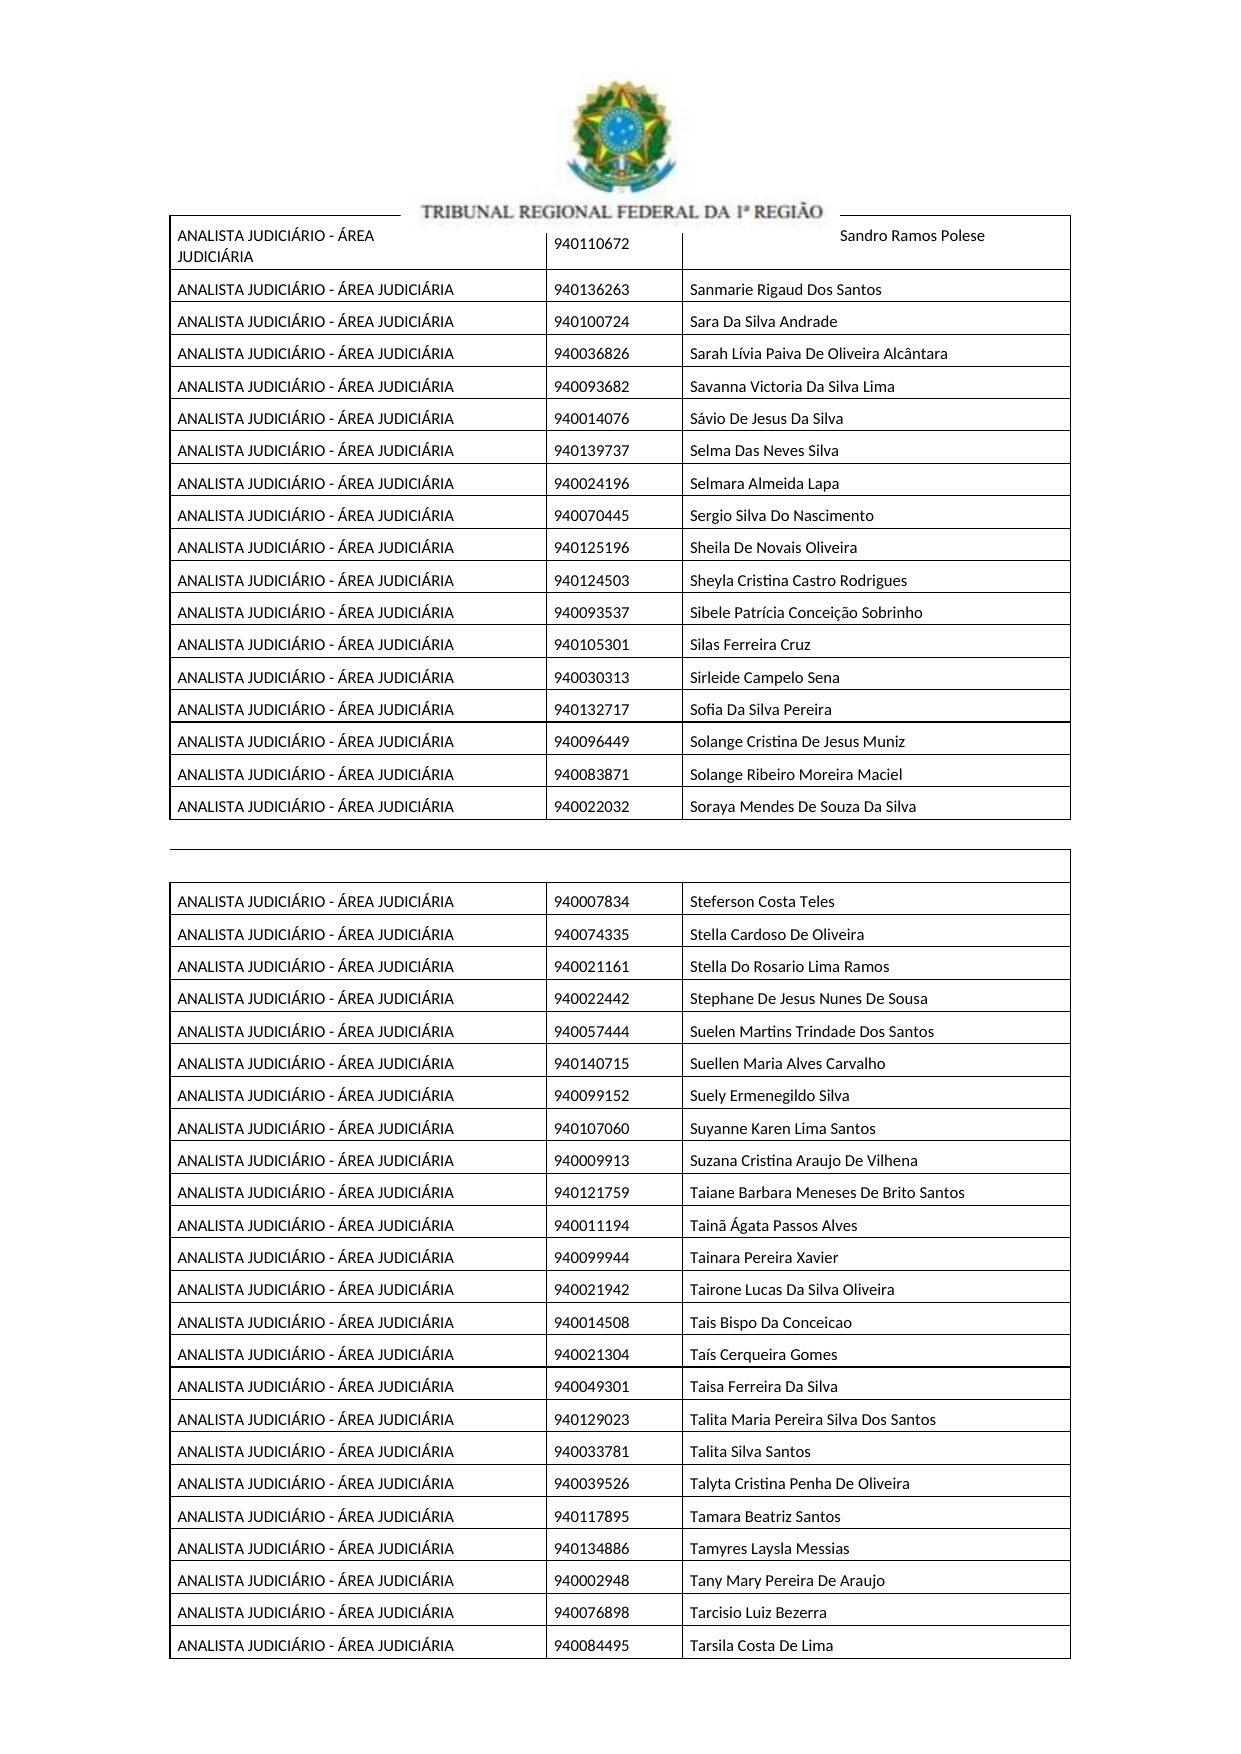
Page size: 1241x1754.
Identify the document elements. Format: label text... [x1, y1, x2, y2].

table_cell 940009913 [547, 1141, 682, 1172]
table_cell Taisa Ferreira Da Silva [683, 1368, 1070, 1399]
table_cell ANALISTA JUDICIÁRIO - ÁREA JUDICIÁRIA [171, 1238, 546, 1269]
table_cell 940039526 [547, 1465, 682, 1496]
table_cell 940096449 [547, 723, 682, 754]
table_cell Tany Mary Pereira De Araujo [683, 1561, 1070, 1593]
table_header INSCRIÇÃO [546, 850, 683, 882]
table_cell Tarsila Costa De Lima [683, 1626, 1070, 1657]
table_cell 940140715 [547, 1044, 682, 1076]
table_cell Steferson Costa Teles [683, 883, 1070, 914]
table_cell Savanna Victoria Da Silva Lima [683, 367, 1070, 398]
table_cell ANALISTA JUDICIÁRIO - ÁREA JUDICIÁRIA [171, 723, 546, 754]
table_cell 940070445 [547, 496, 682, 527]
table_cell ANALISTA JUDICIÁRIO - ÁREA JUDICIÁRIA [171, 1109, 546, 1140]
table_cell ANALISTA JUDICIÁRIO - ÁREA JUDICIÁRIA [171, 367, 546, 398]
table_cell ANALISTA JUDICIÁRIO - ÁREA JUDICIÁRIA [171, 1335, 546, 1366]
table_cell 940105301 [547, 625, 682, 657]
table_cell Tamyres Laysla Messias [683, 1529, 1070, 1560]
table_cell ANALISTA JUDICIÁRIO - ÁREA JUDICIÁRIA [171, 1594, 546, 1625]
table_cell ANALISTA JUDICIÁRIO - ÁREA JUDICIÁRIA [171, 399, 546, 430]
table_cell ANALISTA JUDICIÁRIO - ÁREA JUDICIÁRIA [171, 431, 546, 463]
table_cell ANALISTA JUDICIÁRIO - ÁREA JUDICIÁRIA [171, 496, 546, 527]
table_cell 940083871 [547, 755, 682, 786]
table_cell ANALISTA JUDICIÁRIO - ÁREA JUDICIÁRIA [171, 216, 546, 269]
table_cell Tarcisio Luiz Bezerra [683, 1594, 1070, 1625]
table_cell ANALISTA JUDICIÁRIO - ÁREA JUDICIÁRIA [171, 625, 546, 657]
table_cell Soraya Mendes De Souza Da Silva [683, 787, 1070, 818]
table_cell ANALISTA JUDICIÁRIO - ÁREA JUDICIÁRIA [171, 915, 546, 946]
table_cell 940093682 [547, 367, 682, 398]
table_cell ANALISTA JUDICIÁRIO - ÁREA JUDICIÁRIA [171, 1497, 546, 1528]
table_cell 940100724 [547, 302, 682, 333]
table_cell Tais Bispo Da Conceicao [683, 1303, 1070, 1334]
table_cell 940033781 [547, 1432, 682, 1463]
table_cell ANALISTA JUDICIÁRIO - ÁREA JUDICIÁRIA [171, 1012, 546, 1043]
table_cell 940014508 [547, 1303, 682, 1334]
table_cell ANALISTA JUDICIÁRIO - ÁREA JUDICIÁRIA [171, 335, 546, 366]
table_cell 940021304 [547, 1335, 682, 1366]
table_cell ANALISTA JUDICIÁRIO - ÁREA JUDICIÁRIA [171, 1303, 546, 1334]
table_cell Stephane De Jesus Nunes De Sousa [683, 980, 1070, 1011]
table_cell Suyanne Karen Lima Santos [683, 1109, 1070, 1140]
table_cell Stella Cardoso De Oliveira [683, 915, 1070, 946]
table_cell ANALISTA JUDICIÁRIO - ÁREA JUDICIÁRIA [171, 883, 546, 914]
table_cell 940021161 [547, 947, 682, 978]
table_cell ANALISTA JUDICIÁRIO - ÁREA JUDICIÁRIA [171, 561, 546, 592]
table_cell Sarah Lívia Paiva De Oliveira Alcântara [683, 335, 1070, 366]
table_cell ANALISTA JUDICIÁRIO - ÁREA JUDICIÁRIA [171, 1465, 546, 1496]
table_cell Selmara Almeida Lapa [683, 464, 1070, 495]
table_cell ANALISTA JUDICIÁRIO - ÁREA JUDICIÁRIA [171, 529, 546, 560]
table_cell 940093537 [547, 593, 682, 624]
table_cell Suellen Maria Alves Carvalho [683, 1044, 1070, 1076]
table_cell Sibele Patrícia Conceição Sobrinho [683, 593, 1070, 624]
table_cell Taís Cerqueira Gomes [683, 1335, 1070, 1366]
table_cell ANALISTA JUDICIÁRIO - ÁREA JUDICIÁRIA [171, 1044, 546, 1076]
table_cell ANALISTA JUDICIÁRIO - ÁREA JUDICIÁRIA [171, 302, 546, 333]
table_cell ANALISTA JUDICIÁRIO - ÁREA JUDICIÁRIA [171, 270, 546, 301]
table_cell ANALISTA JUDICIÁRIO - ÁREA JUDICIÁRIA [171, 787, 546, 818]
table_cell 940107060 [547, 1109, 682, 1140]
table_cell 940110672 [547, 233, 682, 269]
table_cell Sergio Silva Do Nascimento [683, 496, 1070, 527]
table_cell ANALISTA JUDICIÁRIO - ÁREA JUDICIÁRIA [171, 1368, 546, 1399]
table_cell 940057444 [547, 1012, 682, 1043]
table_header NOME [683, 850, 1070, 882]
table_cell Sandro Ramos Polese [683, 216, 1070, 269]
table_cell 940024196 [547, 464, 682, 495]
table_cell Tainã Ágata Passos Alves [683, 1206, 1070, 1237]
table_cell Tairone Lucas Da Silva Oliveira [683, 1271, 1070, 1302]
table_cell 940099152 [547, 1077, 682, 1108]
table_cell ANALISTA JUDICIÁRIO - ÁREA JUDICIÁRIA [171, 1400, 546, 1431]
table_cell Sávio De Jesus Da Silva [683, 399, 1070, 430]
table_header CARGO [170, 850, 546, 882]
table_cell Suely Ermenegildo Silva [683, 1077, 1070, 1108]
table_cell Solange Cristina De Jesus Muniz [683, 723, 1070, 754]
table_cell Stella Do Rosario Lima Ramos [683, 947, 1070, 978]
table_cell 940022442 [547, 980, 682, 1011]
table_cell Tamara Beatriz Santos [683, 1497, 1070, 1528]
table_cell 940099944 [547, 1238, 682, 1269]
table_cell Solange Ribeiro Moreira Maciel [683, 755, 1070, 786]
table_cell ANALISTA JUDICIÁRIO - ÁREA JUDICIÁRIA [171, 947, 546, 978]
table_cell 940139737 [547, 431, 682, 463]
table_cell Sirleide Campelo Sena [683, 658, 1070, 689]
table_cell 940136263 [547, 270, 682, 301]
table_cell Sheila De Novais Oliveira [683, 529, 1070, 560]
table_cell 940021942 [547, 1271, 682, 1302]
table_cell 940134886 [547, 1529, 682, 1560]
table_cell ANALISTA JUDICIÁRIO - ÁREA JUDICIÁRIA [171, 593, 546, 624]
table_cell Sara Da Silva Andrade [683, 302, 1070, 333]
table_cell 940125196 [547, 529, 682, 560]
table_cell ANALISTA JUDICIÁRIO - ÁREA JUDICIÁRIA [171, 1141, 546, 1172]
table_cell ANALISTA JUDICIÁRIO - ÁREA JUDICIÁRIA [171, 1626, 546, 1657]
table_cell 940011194 [547, 1206, 682, 1237]
table_cell 940074335 [547, 915, 682, 946]
table_cell 940117895 [547, 1497, 682, 1528]
table_cell ANALISTA JUDICIÁRIO - ÁREA JUDICIÁRIA [171, 690, 546, 721]
table_cell ANALISTA JUDICIÁRIO - ÁREA JUDICIÁRIA [171, 1174, 546, 1205]
table_cell 940049301 [547, 1368, 682, 1399]
table_cell Suelen Martins Trindade Dos Santos [683, 1012, 1070, 1043]
table_cell Talita Silva Santos [683, 1432, 1070, 1463]
table_cell 940129023 [547, 1400, 682, 1431]
table_cell Talita Maria Pereira Silva Dos Santos [683, 1400, 1070, 1431]
table_cell 940121759 [547, 1174, 682, 1205]
table_cell 940124503 [547, 561, 682, 592]
table_cell ANALISTA JUDICIÁRIO - ÁREA JUDICIÁRIA [171, 658, 546, 689]
table_cell ANALISTA JUDICIÁRIO - ÁREA JUDICIÁRIA [171, 755, 546, 786]
table_cell 940030313 [547, 658, 682, 689]
table_cell ANALISTA JUDICIÁRIO - ÁREA JUDICIÁRIA [171, 980, 546, 1011]
table_cell Tainara Pereira Xavier [683, 1238, 1070, 1269]
table_cell Talyta Cristina Penha De Oliveira [683, 1465, 1070, 1496]
table_cell 940084495 [547, 1626, 682, 1657]
table_cell Sofia Da Silva Pereira [683, 690, 1070, 721]
table_cell Selma Das Neves Silva [683, 431, 1070, 463]
table_cell ANALISTA JUDICIÁRIO - ÁREA JUDICIÁRIA [171, 1561, 546, 1593]
table_cell ANALISTA JUDICIÁRIO - ÁREA JUDICIÁRIA [171, 464, 546, 495]
table_cell 940022032 [547, 787, 682, 818]
table_cell Suzana Cristina Araujo De Vilhena [683, 1141, 1070, 1172]
table_cell Silas Ferreira Cruz [683, 625, 1070, 657]
table_cell Sanmarie Rigaud Dos Santos [683, 270, 1070, 301]
table_cell 940132717 [547, 690, 682, 721]
table_cell 940076898 [547, 1594, 682, 1625]
table_cell 940002948 [547, 1561, 682, 1593]
table_cell 940007834 [547, 883, 682, 914]
table_cell ANALISTA JUDICIÁRIO - ÁREA JUDICIÁRIA [171, 1271, 546, 1302]
table_cell ANALISTA JUDICIÁRIO - ÁREA JUDICIÁRIA [171, 1206, 546, 1237]
table_cell 940014076 [547, 399, 682, 430]
table_cell ANALISTA JUDICIÁRIO - ÁREA JUDICIÁRIA [171, 1432, 546, 1463]
table_cell Taiane Barbara Meneses De Brito Santos [683, 1174, 1070, 1205]
table_cell ANALISTA JUDICIÁRIO - ÁREA JUDICIÁRIA [171, 1529, 546, 1560]
table_cell Sheyla Cristina Castro Rodrigues [683, 561, 1070, 592]
table_cell ANALISTA JUDICIÁRIO - ÁREA JUDICIÁRIA [171, 1077, 546, 1108]
table_cell 940036826 [547, 335, 682, 366]
